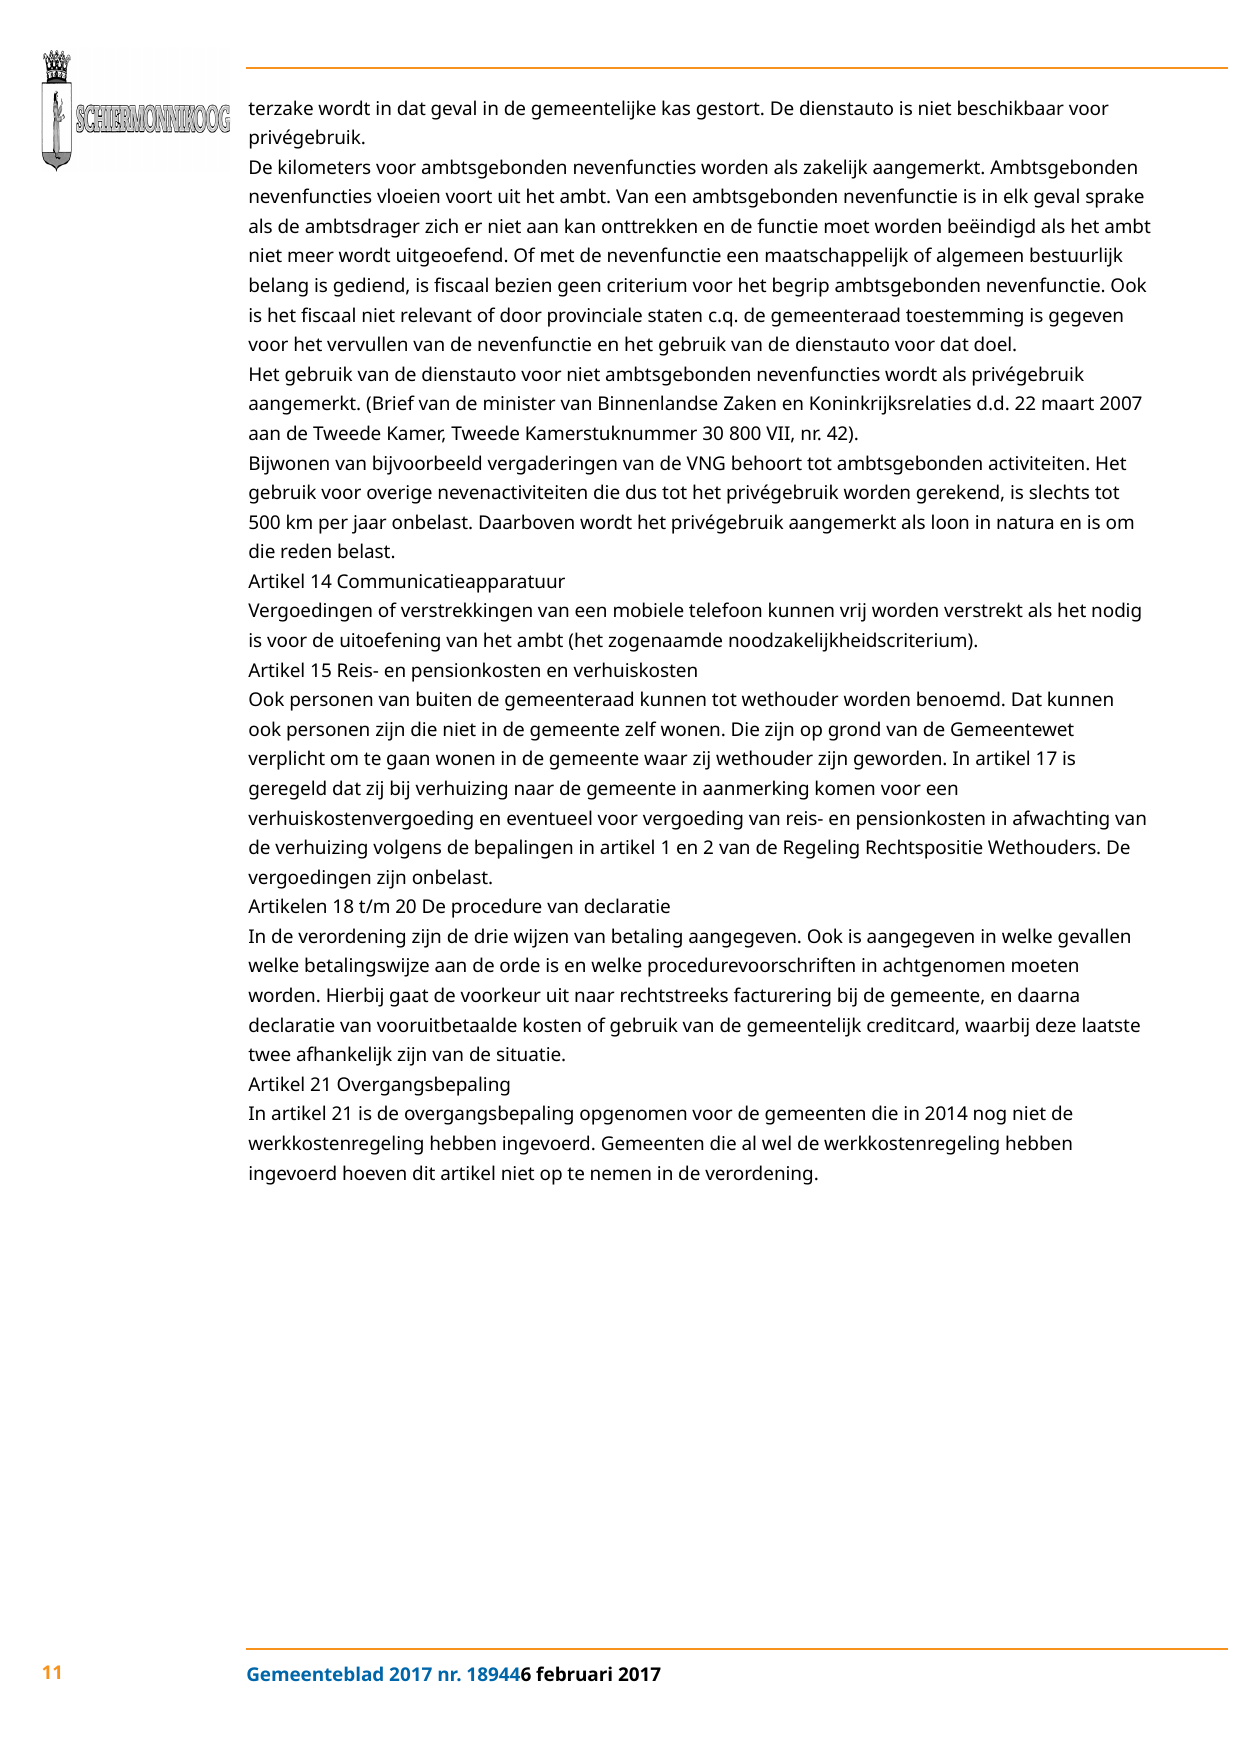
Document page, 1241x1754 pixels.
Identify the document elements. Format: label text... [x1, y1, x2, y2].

text Artikel 14 Communicatieapparatuur [248, 568, 1152, 594]
text Artikel 15 Reis- en pensionkosten en verhuiskosten [248, 657, 1152, 683]
text De kilometers voor ambtsgebonden nevenfuncties worden als zakelijk aangemerkt. Ambtsgebonden nevenfuncties vloeien voort uit het ambt. Van een ambtsgebonden nevenfunctie is in elk geval sprake als de ambtsdrager zich er niet aan kan onttrekken en de functie moet worden beëindigd als het ambt niet meer wordt uitgeoefend. Of met de nevenfunctie een maatschappelijk of algemeen bestuurlijk belang is gediend, is fiscaal bezien geen criterium voor het begrip ambtsgebonden nevenfunctie. Ook is het fiscaal niet relevant of door provinciale staten c.q. de gemeenteraad toestemming is gegeven voor het vervullen van de nevenfunctie en het gebruik van de dienstauto voor dat doel. [248, 154, 1152, 357]
text Vergoedingen of verstrekkingen van een mobiele telefoon kunnen vrij worden verstrekt als het nodig is voor de uitoefening van het ambt (het zogenaamde noodzakelijkheidscriterium). [248, 598, 1152, 653]
text Artikelen 18 t/m 20 De procedure van declaratie [248, 893, 1152, 919]
text Bijwonen van bijvoorbeeld vergaderingen van de VNG behoort tot ambtsgebonden activiteiten. Het gebruik voor overige nevenactiviteiten die dus tot het privégebruik worden gerekend, is slechts tot 500 km per jaar onbelast. Daarboven wordt het privégebruik aangemerkt als loon in natura en is om die reden belast. [248, 450, 1152, 564]
text In de verordening zijn de drie wijzen van betaling aangegeven. Ook is aangegeven in welke gevallen welke betalingswijze aan de orde is en welke procedurevoorschriften in achtgenomen moeten worden. Hierbij gaat de voorkeur uit naar rechtstreeks facturering bij de gemeente, en daarna declaratie van vooruitbetaalde kosten of gebruik van de gemeentelijk creditcard, waarbij deze laatste twee afhankelijk zijn van de situatie. [248, 923, 1152, 1067]
text In artikel 21 is de overgangsbepaling opgenomen voor de gemeenten die in 2014 nog niet de werkkostenregeling hebben ingevoerd. Gemeenten die al wel de werkkostenregeling hebben ingevoerd hoeven dit artikel niet op te nemen in de verordening. [248, 1101, 1152, 1186]
text terzake wordt in dat geval in de gemeentelijke kas gestort. De dienstauto is niet beschikbaar voor privégebruik. [248, 95, 1152, 150]
text Artikel 21 Overgangsbepaling [248, 1071, 1152, 1097]
text Het gebruik van de dienstauto voor niet ambtsgebonden nevenfuncties wordt als privégebruik aangemerkt. (Brief van de minister van Binnenlandse Zaken en Koninkrijksrelaties d.d. 22 maart 2007 aan de Tweede Kamer, Tweede Kamerstuknummer 30 800 VII, nr. 42). [248, 361, 1152, 446]
picture [41, 47, 231, 172]
text Ook personen van buiten de gemeenteraad kunnen tot wethouder worden benoemd. Dat kunnen ook personen zijn die niet in de gemeente zelf wonen. Die zijn op grond van de Gemeentewet verplicht om te gaan wonen in de gemeente waar zij wethouder zijn geworden. In artikel 17 is geregeld dat zij bij verhuizing naar de gemeente in aanmerking komen voor een verhuiskostenvergoeding en eventueel voor vergoeding van reis- en pensionkosten in afwachting van de verhuizing volgens de bepalingen in artikel 1 en 2 van de Regeling Rechtspositie Wethouders. De vergoedingen zijn onbelast. [248, 686, 1152, 890]
